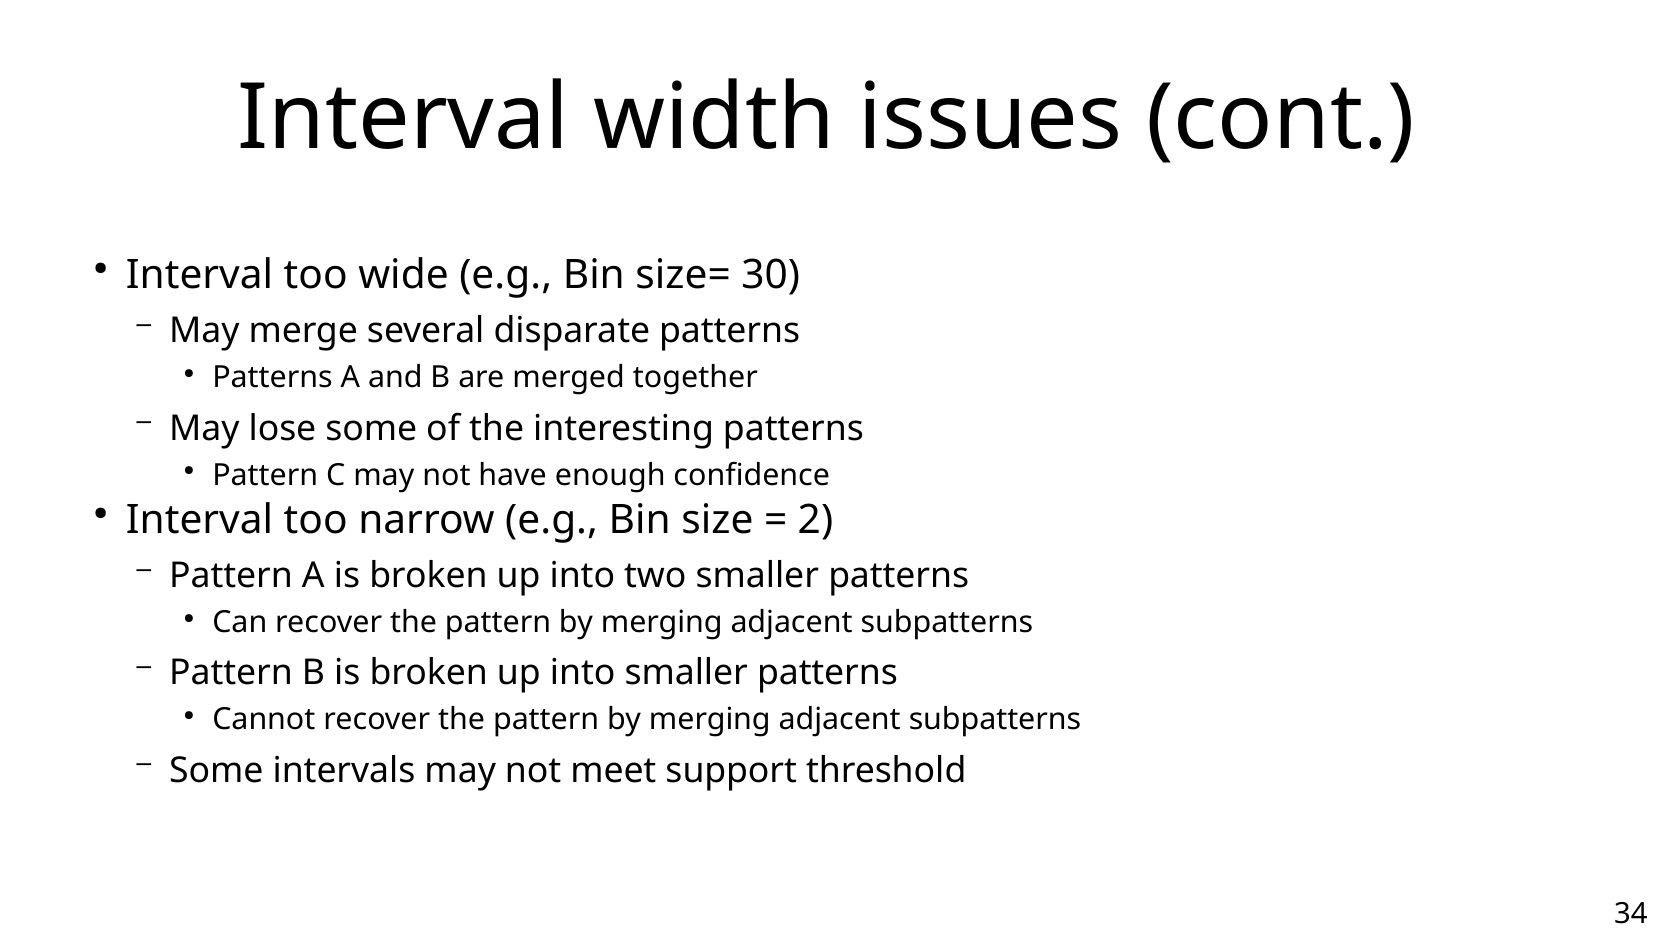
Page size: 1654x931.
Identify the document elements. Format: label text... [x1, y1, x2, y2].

list Interval too wide (e.g., Bin size= 30) May merge several disparate patterns Patterns A and B are merged together May lose some of the interesting patterns Pattern C may not have enough confidence Interval too narrow (e.g., Bin size = 2) Pattern A is broken up into two smaller patterns Can recover the pattern by merging adjacent subpatterns Pattern B is broken up into smaller patterns Cannot recover the pattern by merging adjacent subpatterns Some intervals may not meet support threshold [82, 253, 1571, 793]
title Interval width issues (cont.) [82, 1, 1571, 226]
